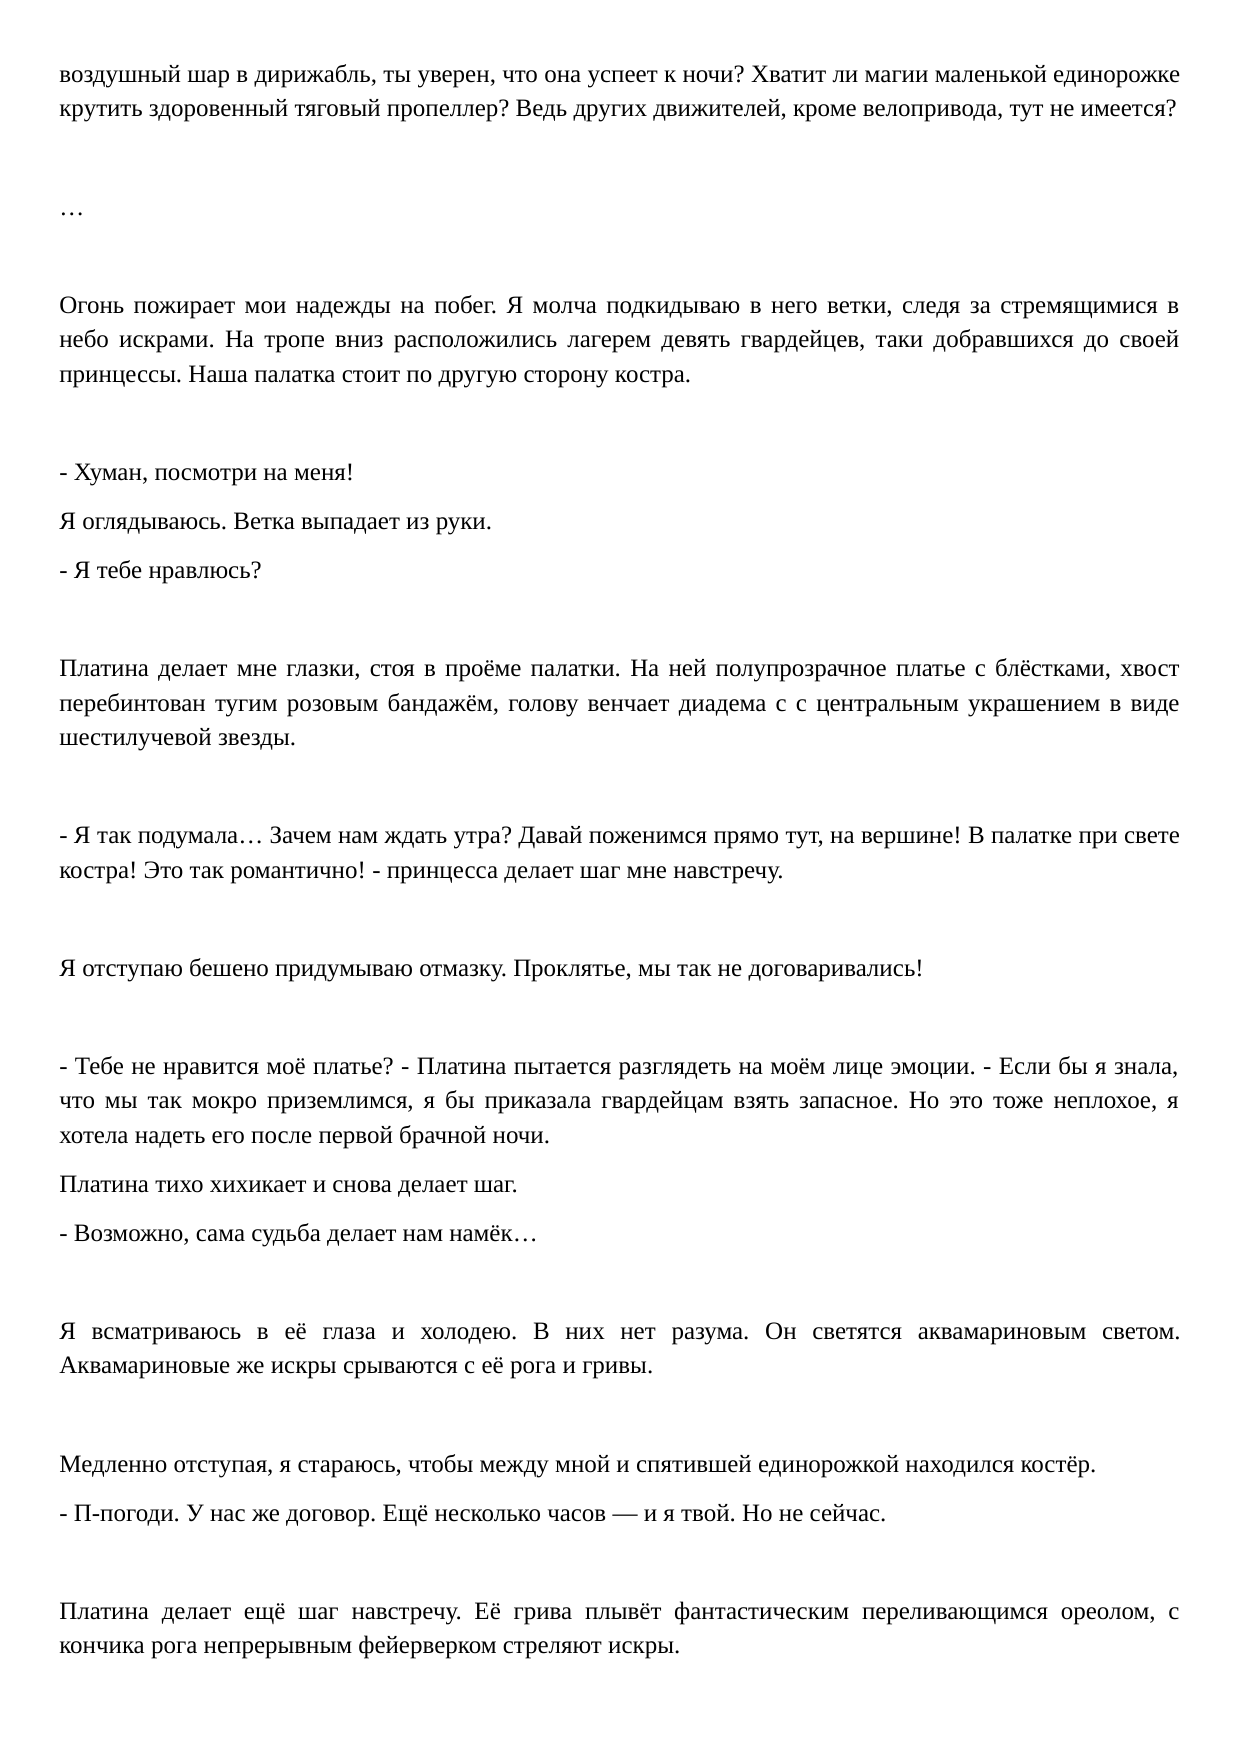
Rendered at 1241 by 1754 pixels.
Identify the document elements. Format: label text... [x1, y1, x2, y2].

text - П-погоди. У нас же договор. Ещё несколько часов — и я твой. Но не сейчас. [59, 1498, 1181, 1527]
text Платина делает ещё шаг навстречу. Её грива плывёт фантастическим переливающимся ореолом, с кончика рога непрерывным фейерверком стреляют искры. [59, 1596, 1181, 1659]
text - Хуман, посмотри на меня! [59, 457, 1181, 486]
text - Возможно, сама судьба делает нам намёк… [59, 1218, 1181, 1247]
text - Я тебе нравлюсь? [59, 555, 1181, 584]
text Платина делает мне глазки, стоя в проёме палатки. На ней полупрозрачное платье с блёстками, хвост перебинтован тугим розовым бандажём, голову венчает диадема с с центральным украшением в виде шестилучевой звезды. [59, 653, 1181, 751]
text Я оглядываюсь. Ветка выпадает из руки. [59, 506, 1181, 535]
text Я отступаю бешено придумываю отмазку. Проклятье, мы так не договаривались! [59, 953, 1181, 982]
text Огонь пожирает мои надежды на побег. Я молча подкидываю в него ветки, следя за стремящимися в небо искрами. На тропе вниз расположились лагерем девять гвардейцев, таки добравшихся до своей принцессы. Наша палатка стоит по другую сторону костра. [59, 290, 1181, 387]
text … [59, 192, 1181, 220]
text воздушный шар в дирижабль, ты уверен, что она успеет к ночи? Хватит ли магии маленькой единорожке крутить здоровенный тяговый пропеллер? Ведь других движителей, кроме велопривода, тут не имеется? [59, 59, 1181, 122]
text Я всматриваюсь в её глаза и холодею. В них нет разума. Он светятся аквамариновым светом. Аквамариновые же искры срываются с её рога и гривы. [59, 1316, 1181, 1379]
text - Я так подумала… Зачем нам ждать утра? Давай поженимся прямо тут, на вершине! В палатке при свете костра! Это так романтично! - принцесса делает шаг мне навстречу. [59, 820, 1181, 883]
text Платина тихо хихикает и снова делает шаг. [59, 1169, 1181, 1198]
text - Тебе не нравится моё платье? - Платина пытается разглядеть на моём лице эмоции. - Если бы я знала, что мы так мокро приземлимся, я бы приказала гвардейцам взять запасное. Но это тоже неплохое, я хотела надеть его после первой брачной ночи. [59, 1051, 1181, 1149]
text Медленно отступая, я стараюсь, чтобы между мной и спятившей единорожкой находился костёр. [59, 1449, 1181, 1477]
